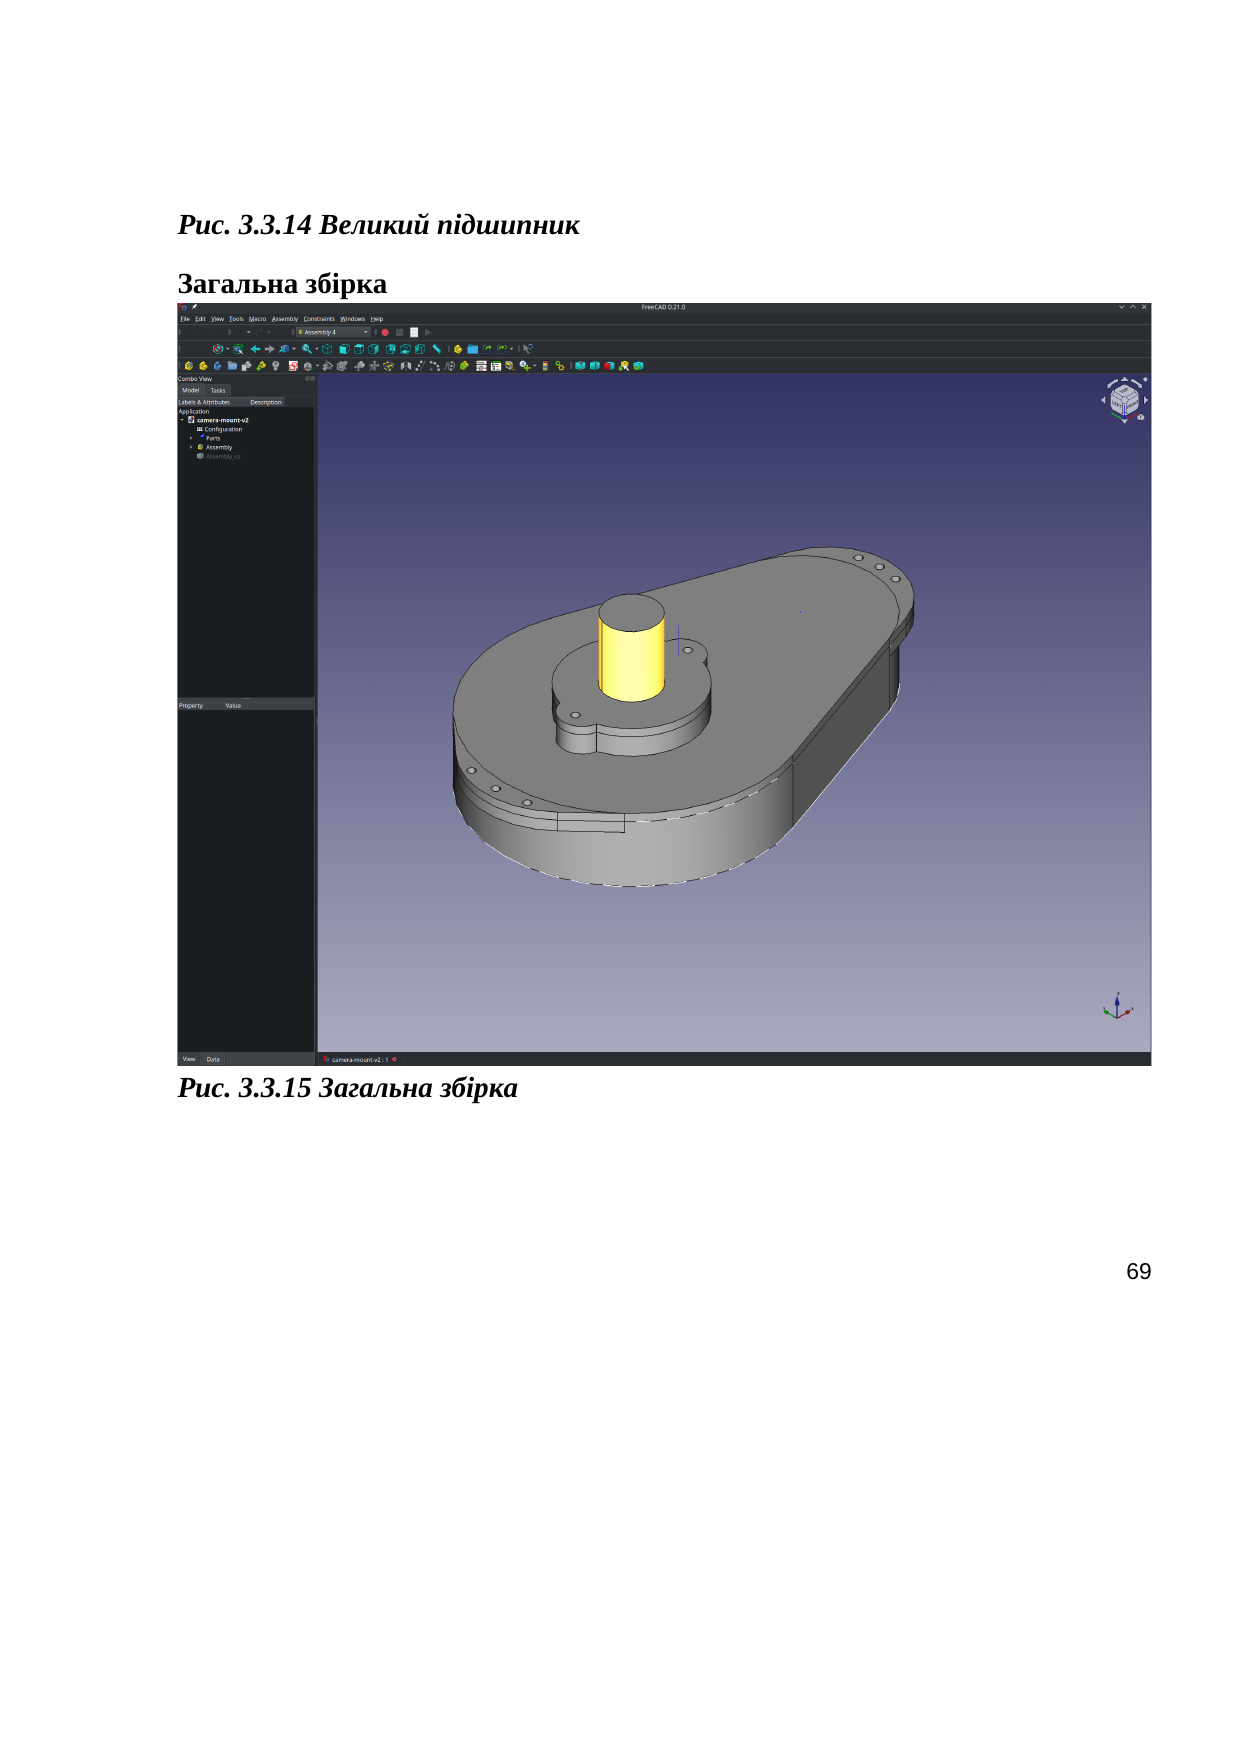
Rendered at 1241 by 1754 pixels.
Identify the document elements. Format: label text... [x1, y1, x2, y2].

picture [177, 303, 1152, 1066]
text Рис. 3.3.15 Загальна збірка [177, 1066, 1152, 1104]
text Рис. 3.3.14 Великий підшипник [177, 207, 1152, 240]
text Загальна збірка [177, 266, 1152, 303]
